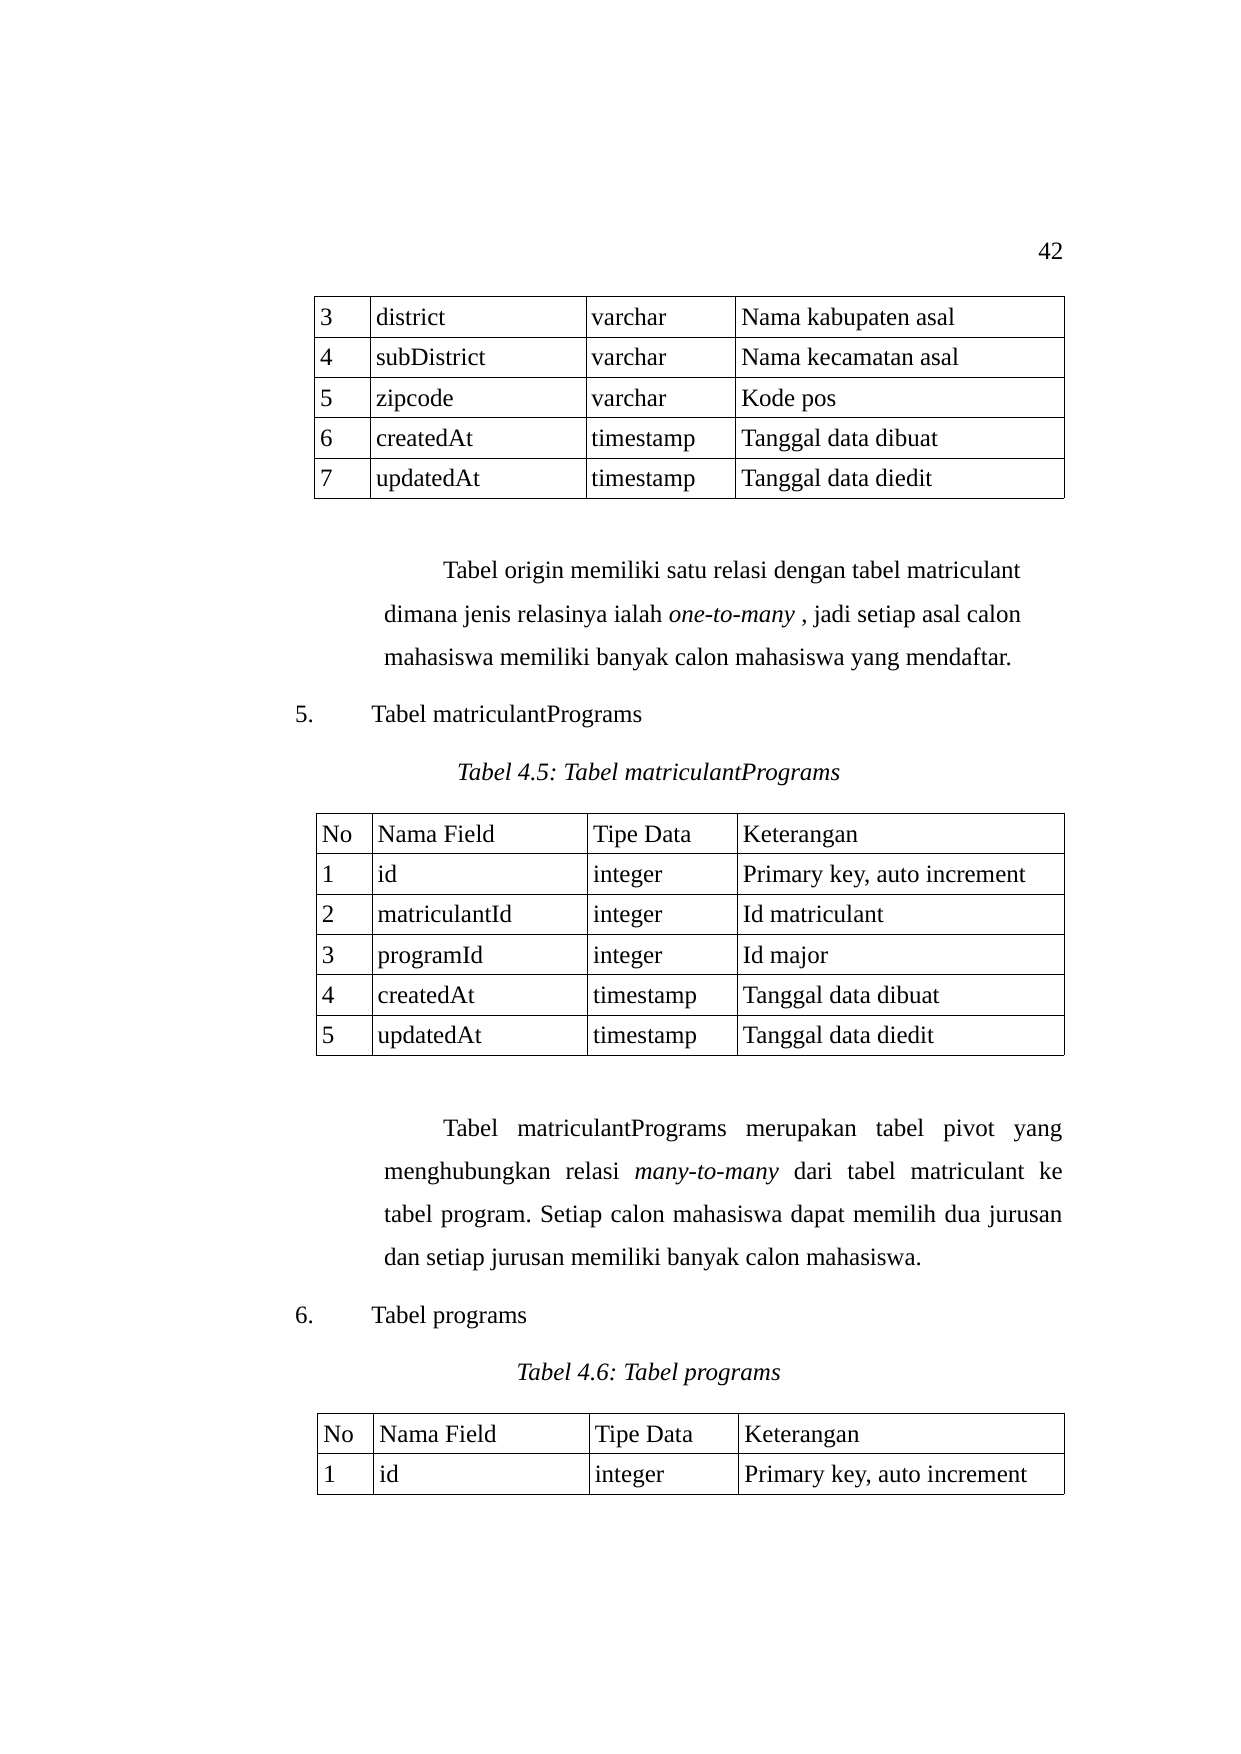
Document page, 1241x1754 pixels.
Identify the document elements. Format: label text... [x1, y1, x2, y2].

table_header Nama Field [373, 814, 587, 853]
table_cell id [374, 1454, 589, 1494]
table_cell createdAt [373, 975, 587, 1014]
table_header Tipe Data [590, 1414, 738, 1453]
table_cell id [373, 854, 587, 893]
table_cell updatedAt [373, 1016, 587, 1055]
table_header Tipe Data [588, 814, 737, 853]
table_cell Tanggal data dibuat [738, 975, 1064, 1014]
table_cell integer [590, 1454, 738, 1494]
table_cell 5 [317, 1016, 372, 1055]
text Tabel matriculantPrograms merupakan tabel pivot yang menghubungkan relasi many-to-many dari tabel matriculant ke tabel program. Setiap calon mahasiswa dapat memilih dua jurusan dan setiap jurusan memiliki banyak calon mahasiswa. [384, 1113, 1063, 1271]
table_cell timestamp [587, 418, 735, 457]
table_cell varchar [587, 338, 735, 377]
table_cell Primary key, auto increment [739, 1454, 1064, 1494]
table_cell Tanggal data diedit [736, 459, 1064, 498]
table_cell zipcode [371, 378, 586, 417]
table_cell Id matriculant [738, 895, 1064, 934]
table_cell Tanggal data dibuat [736, 418, 1064, 457]
table_cell 1 [317, 854, 372, 893]
table_cell 7 [315, 459, 370, 498]
table_header No [317, 814, 372, 853]
table_cell 5 [315, 378, 370, 417]
table_cell Nama kabupaten asal [736, 297, 1064, 337]
table_cell timestamp [588, 975, 737, 1014]
table_cell Nama kecamatan asal [736, 338, 1064, 377]
table_cell integer [588, 935, 737, 974]
text Tabel 4.6: Tabel programs [236, 1357, 1063, 1386]
list Tabel programs [295, 1300, 1063, 1328]
table_cell 3 [317, 935, 372, 974]
table_cell district [371, 297, 586, 337]
table_cell 3 [315, 297, 370, 337]
table_cell updatedAt [371, 459, 586, 498]
table_cell createdAt [371, 418, 586, 457]
table_cell Primary key, auto increment [738, 854, 1064, 893]
table_cell Tanggal data diedit [738, 1016, 1064, 1055]
table_cell matriculantId [373, 895, 587, 934]
table_cell timestamp [588, 1016, 737, 1055]
table_cell 2 [317, 895, 372, 934]
table_cell 6 [315, 418, 370, 457]
table_header Nama Field [374, 1414, 589, 1453]
table_cell Id major [738, 935, 1064, 974]
text Tabel 4.5: Tabel matriculantPrograms [236, 757, 1063, 786]
table_header Keterangan [739, 1414, 1064, 1453]
text Tabel origin memiliki satu relasi dengan tabel matriculant dimana jenis relasinya ialah one-to-many , jadi setiap asal calon mahasiswa memiliki banyak calon mahasiswa yang mendaftar. [384, 556, 1063, 671]
table_cell timestamp [587, 459, 735, 498]
table_cell integer [588, 854, 737, 893]
list Tabel matriculantPrograms [295, 699, 1063, 728]
table_cell subDistrict [371, 338, 586, 377]
table_cell 4 [315, 338, 370, 377]
table_cell Kode pos [736, 378, 1064, 417]
table_cell programId [373, 935, 587, 974]
table_cell varchar [587, 297, 735, 337]
table_cell integer [588, 895, 737, 934]
table_cell 1 [318, 1454, 373, 1494]
table_header Keterangan [738, 814, 1064, 853]
table_cell varchar [587, 378, 735, 417]
table_header No [318, 1414, 373, 1453]
table_cell 4 [317, 975, 372, 1014]
